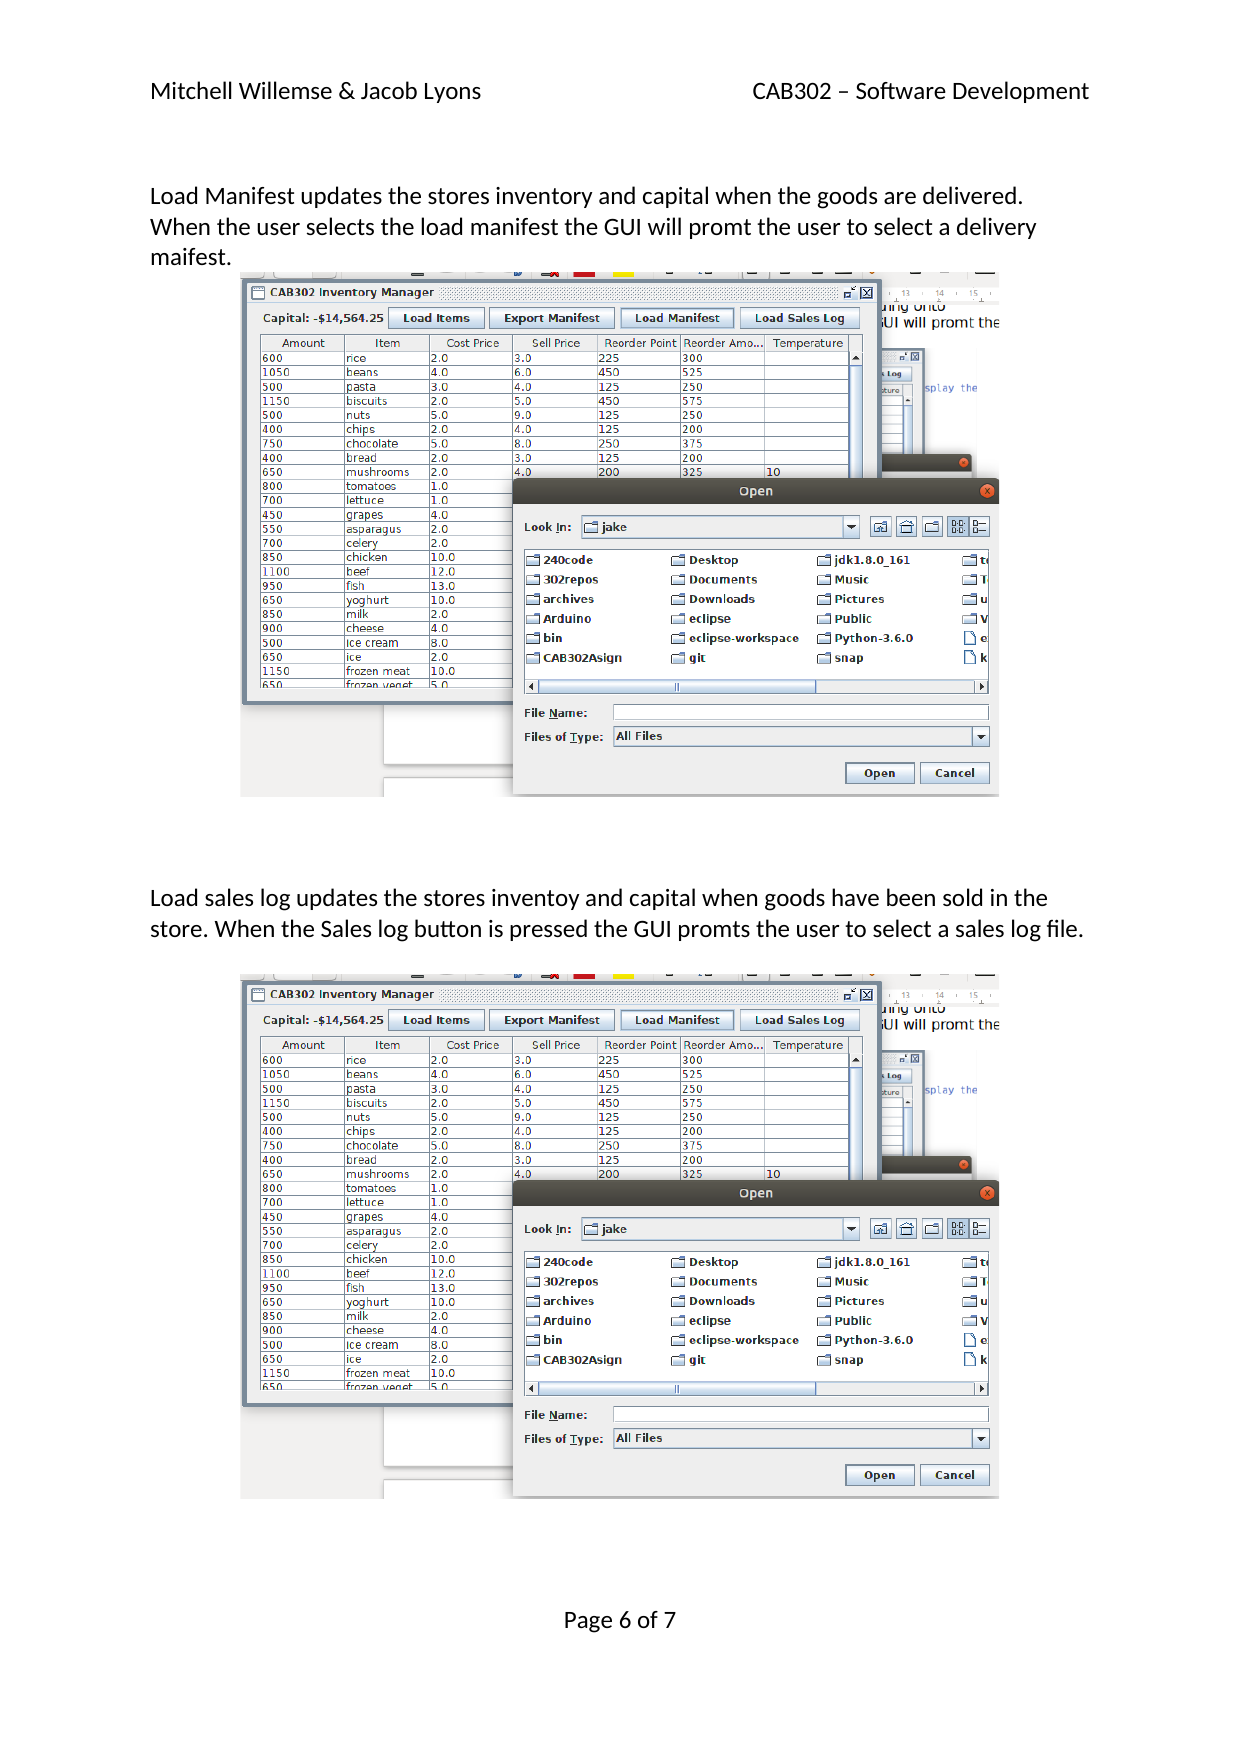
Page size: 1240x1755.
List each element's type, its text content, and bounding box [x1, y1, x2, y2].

picture [240, 272, 791, 797]
picture [240, 974, 791, 1499]
text Load Manifest updates the stores inventory and capital when the goods are delivered. When the user selects the load manifest the GUI will promt the user to select a delivery maifest. [150, 181, 1089, 272]
text Load sales log updates the stores inventoy and capital when goods have been sold in the store. When the Sales log button is pressed the GUI promts the user to select a sales log file. [150, 882, 1089, 943]
